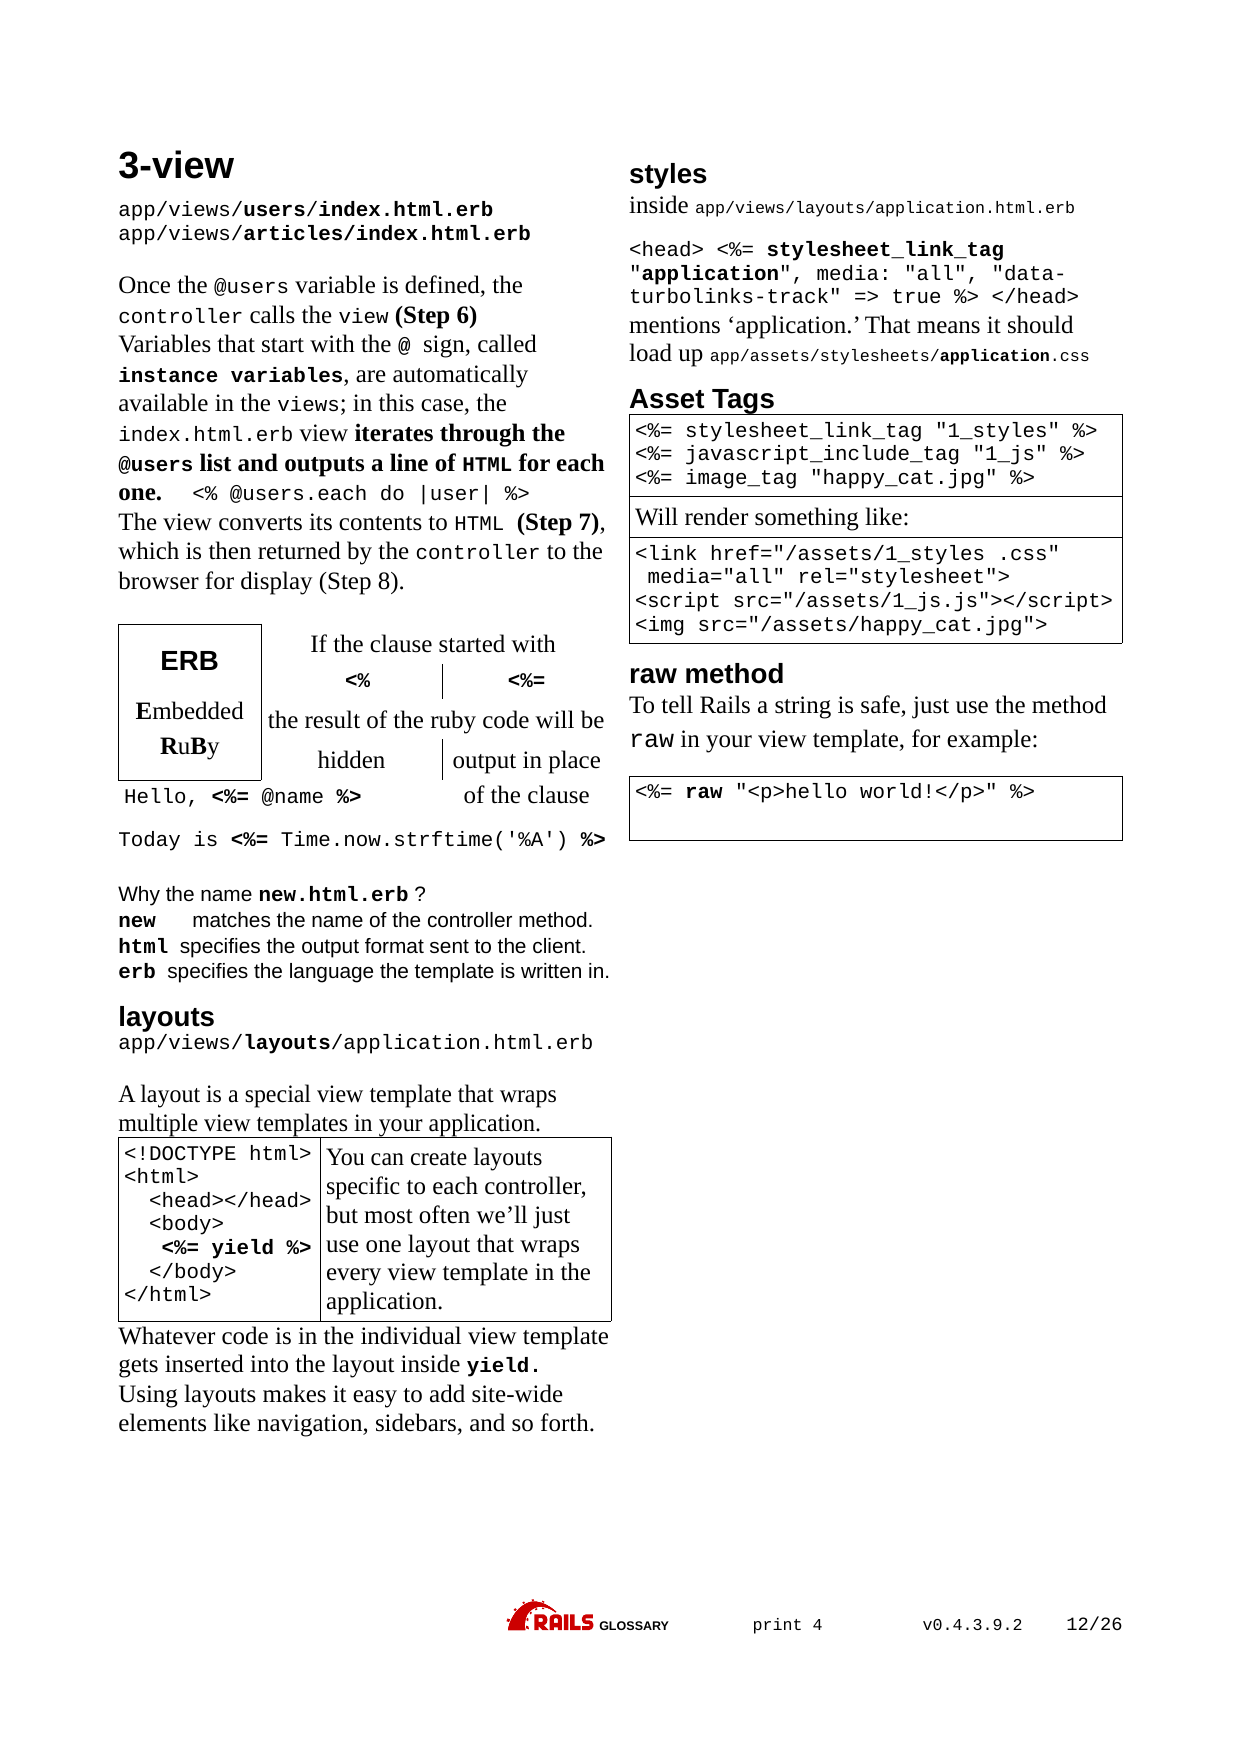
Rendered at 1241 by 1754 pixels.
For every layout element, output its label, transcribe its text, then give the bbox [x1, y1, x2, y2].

table_header <!DOCTYPE html> <html> <head></head> <body> <%= yield %> </body> </html> [119, 1138, 320, 1321]
subtitle layouts [118, 1000, 611, 1032]
text The view converts its contents to HTML (Step 7), which is then returned by the controller to the browser for display (Step 8). [118, 507, 611, 595]
text Once the @users variable is defined, the controller calls the view (Step 6) [118, 270, 611, 329]
text Today is <%= Time.now.strftime('%A') %> [118, 829, 611, 852]
table_cell Hello, <%= @name %> [118, 780, 442, 829]
subtitle raw method [629, 658, 1122, 690]
table_header ERB Embedded RuBy [119, 625, 261, 780]
subtitle 3-view [118, 143, 611, 187]
text app/views/articles/index.html.erb [118, 223, 611, 247]
text A layout is a special view template that wraps multiple view templates in your application. [118, 1079, 611, 1137]
table_cell hidden [262, 739, 442, 780]
text Why the name new.html.erb ? [118, 882, 611, 908]
text "application", media: "all", "data-turbolinks-track" => true %> </head> [629, 262, 1122, 310]
text Using layouts makes it easy to add site-wide elements like navigation, sidebars, and so forth. [118, 1379, 611, 1437]
text Variables that start with the @ sign, called instance variables, are automatically available in the views; in this case, the index.html.erb view iterates through the @users list and outputs a line of HTML for each one. <% @users.each do |user| %> [118, 329, 611, 507]
text html specifies the output format sent to the client. erb specifies the language the template is written in. [118, 933, 611, 985]
table_cell the result of the ruby code will be [262, 699, 611, 739]
subtitle Asset Tags [629, 382, 1122, 414]
table_cell <%= [443, 664, 611, 699]
text <head> <%= stylesheet_link_tag [629, 239, 1122, 262]
text inside app/views/layouts/application.html.erb [629, 190, 1122, 218]
table_cell output in place of the clause [442, 739, 611, 829]
text mentions ‘application.’ That means it should load up app/assets/stylesheets/application.css [629, 310, 1122, 367]
text Whatever code is in the individual view template gets inserted into the layout inside yield. [118, 1322, 611, 1379]
table_cell <link href="/assets/1_styles .css" media="all" rel="stylesheet"> <script src="/assets/1_js.js"></script> <img src="/assets/happy_cat.jpg"> [630, 538, 1122, 643]
table_header You can create layouts specific to each controller, but most often we’ll just use one layout that wraps every view template in the application. [321, 1138, 611, 1321]
text app/views/layouts/application.html.erb [118, 1032, 611, 1056]
subtitle styles [629, 158, 1122, 190]
text To tell Rails a string is safe, just use the method raw in your view template, for example: [629, 690, 1122, 755]
table_cell <% [262, 664, 442, 699]
table_cell Will render something like: [630, 497, 1122, 537]
text new matches the name of the controller method. [118, 908, 611, 933]
table_header If the clause started with [262, 624, 611, 664]
table_header <%= raw "<p>hello world!</p>" %> [630, 777, 1122, 840]
text app/views/users/index.html.erb [118, 199, 611, 223]
table_header <%= stylesheet_link_tag "1_styles" %> <%= javascript_include_tag "1_js" %> <%= image_tag "happy_cat.jpg" %> [630, 415, 1122, 496]
